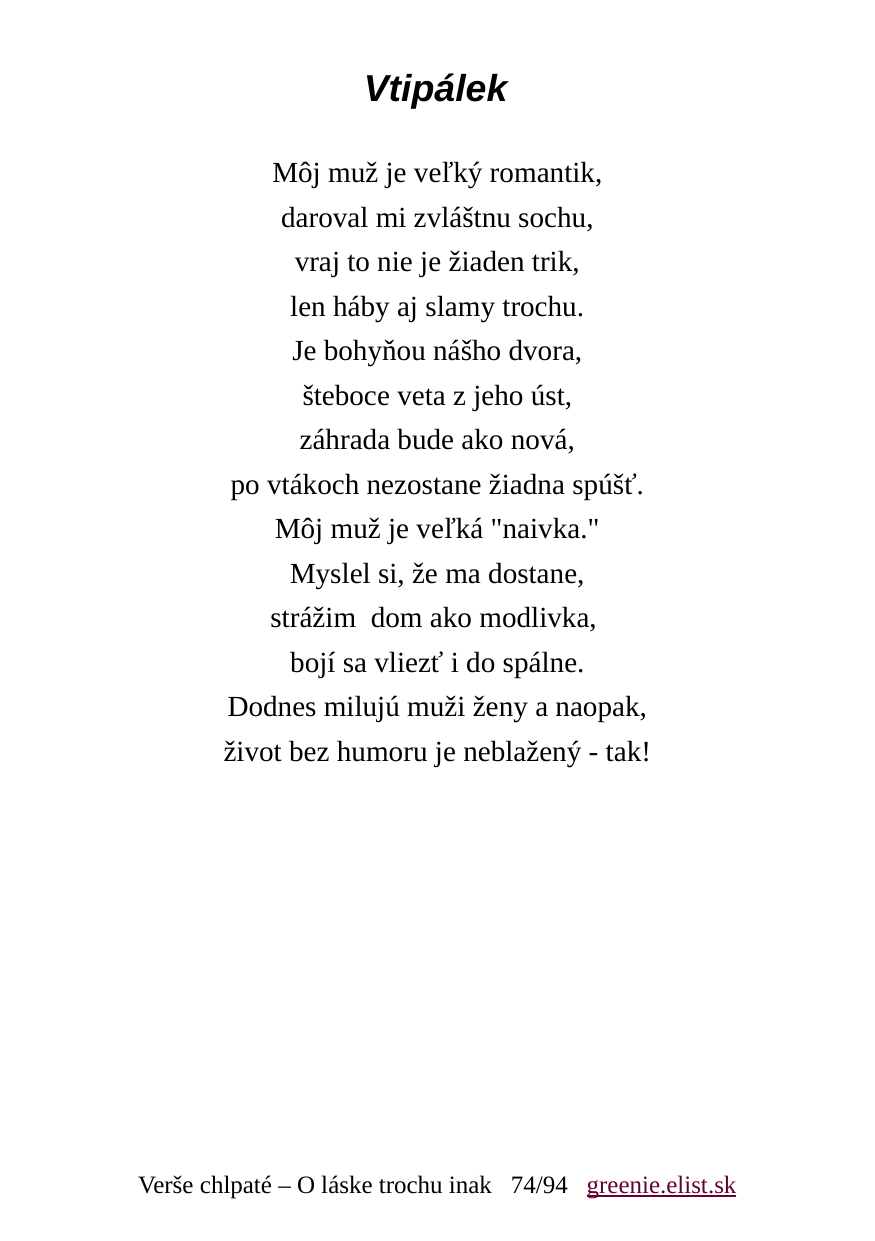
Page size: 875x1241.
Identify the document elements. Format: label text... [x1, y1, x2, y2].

text Môj muž je veľký romantik, [41, 156, 833, 189]
text Myslel si, že ma dostane, [41, 556, 833, 589]
text šteboce veta z jeho úst, [41, 378, 833, 412]
text strážim dom ako modlivka, [41, 600, 833, 634]
text po vtákoch nezostane žiadna spúšť. [41, 467, 833, 501]
text vraj to nie je žiaden trik, [41, 244, 833, 278]
text záhrada bude ako nová, [41, 422, 833, 456]
text Môj muž je veľká "naivka." [41, 511, 833, 545]
text život bez humoru je neblažený - tak! [41, 734, 833, 767]
text len háby aj slamy trochu. [41, 289, 833, 323]
text daroval mi zvláštnu sochu, [41, 200, 833, 234]
text bojí sa vliezť i do spálne. [41, 645, 833, 678]
text Dodnes milujú muži ženy a naopak, [41, 689, 833, 723]
subtitle Vtipálek [41, 66, 833, 109]
text Je bohyňou nášho dvora, [41, 333, 833, 367]
